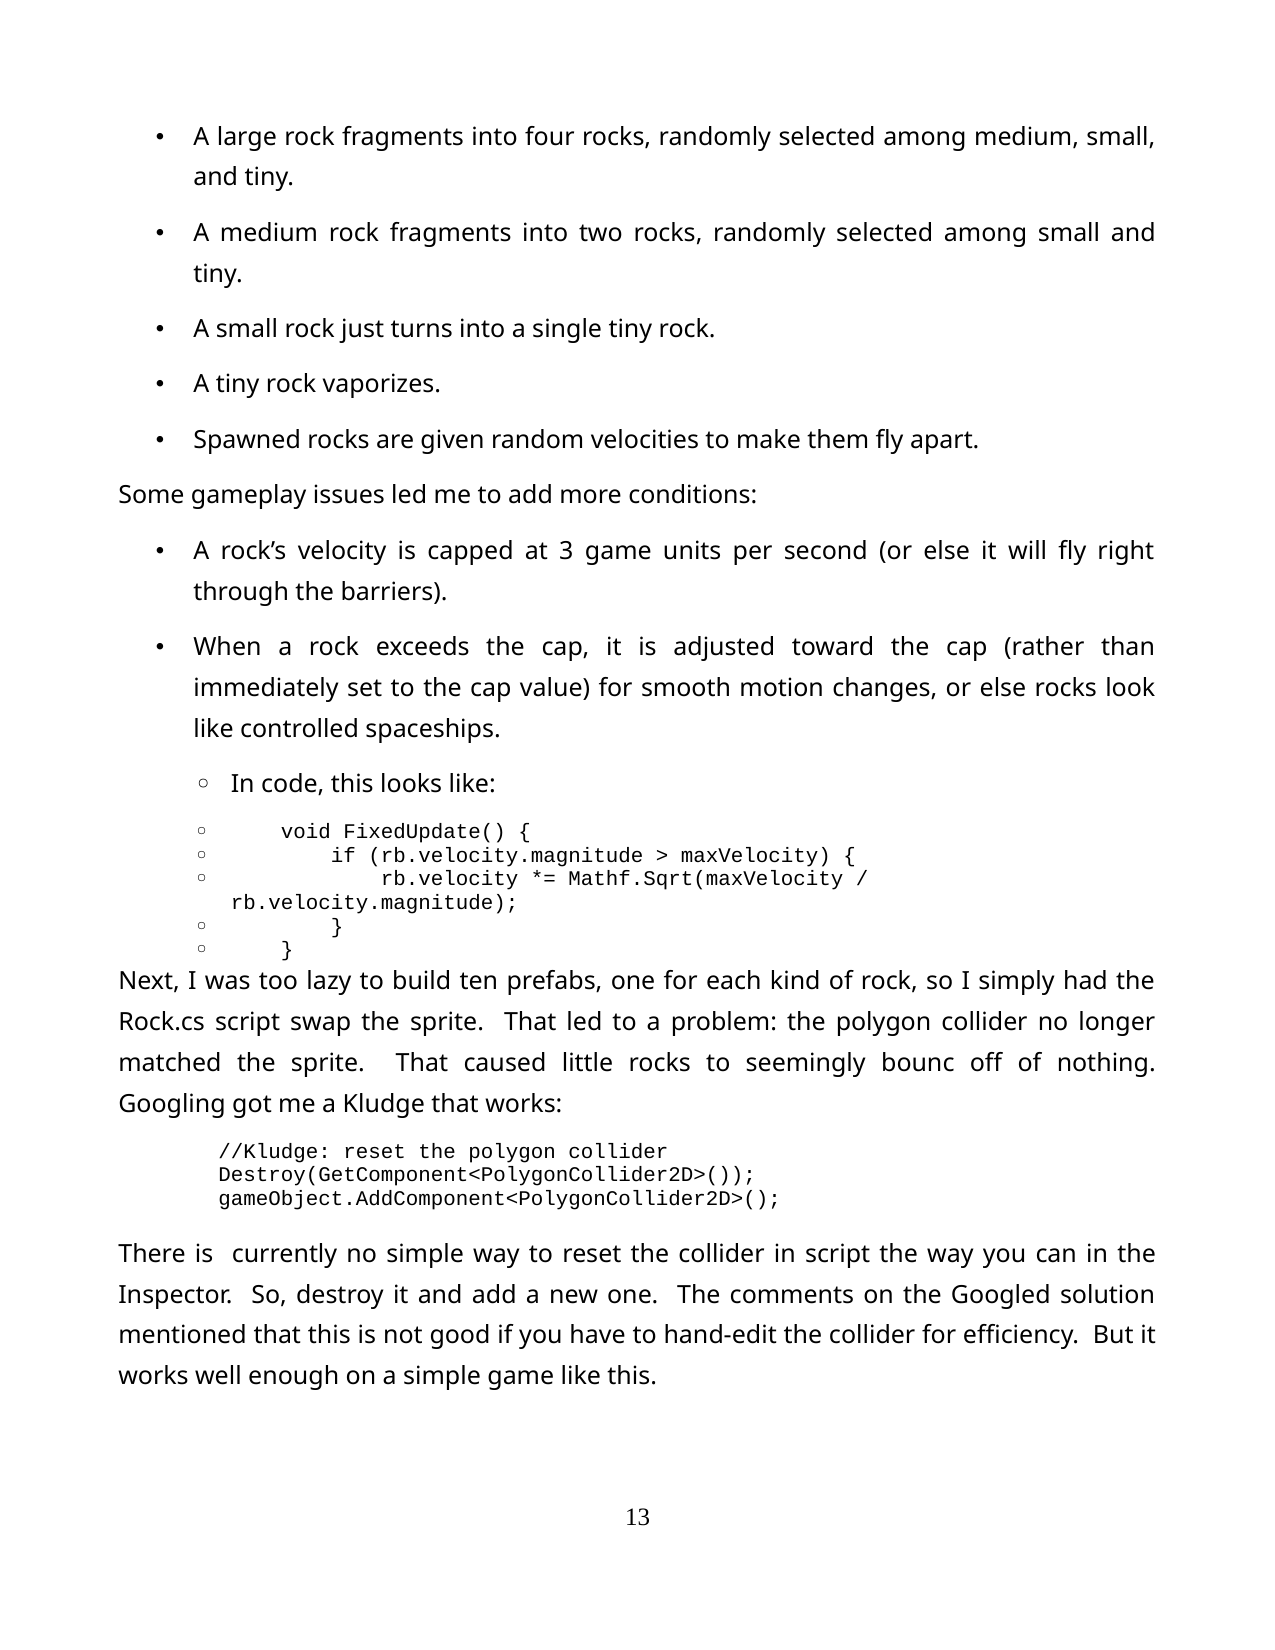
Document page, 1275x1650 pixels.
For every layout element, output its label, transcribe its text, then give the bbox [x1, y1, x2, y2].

text Some gameplay issues led me to add more conditions: [118, 477, 1157, 511]
list } [193, 939, 1157, 963]
list void FixedUpdate() { [193, 821, 1157, 845]
list A large rock fragments into four rocks, randomly selected among medium, small, and tiny. [156, 118, 1157, 193]
list } [193, 916, 1157, 939]
list When a rock exceeds the cap, it is adjusted toward the cap (rather than immediately set to the cap value) for smooth motion changes, or else rocks look like controlled spaceships. [156, 628, 1157, 744]
text There is currently no simple way to reset the collider in script the way you can in the Inspector. So, destroy it and add a new one. The comments on the Googled solution mentioned that this is not good if you have to hand-edit the collider for efficiency. But it works well enough on a simple game like this. [118, 1235, 1157, 1392]
list rb.velocity *= Mathf.Sqrt(maxVelocity / rb.velocity.magnitude); [193, 868, 1157, 916]
list Spawned rocks are given random velocities to make them fly apart. [156, 421, 1157, 456]
text Next, I was too lazy to build ten prefabs, one for each kind of rock, so I simply had the Rock.cs script swap the sprite. That led to a problem: the polygon collider no longer matched the sprite. That caused little rocks to seemingly bounc off of nothing. Googling got me a Kludge that works: [118, 963, 1157, 1119]
list A small rock just turns into a single tiny rock. [156, 311, 1157, 345]
text gameObject.AddComponent<PolygonCollider2D>(); [118, 1188, 1157, 1212]
list In code, this looks like: [193, 766, 1157, 800]
list A tiny rock vaporizes. [156, 366, 1157, 400]
list A rock’s velocity is capped at 3 game units per second (or else it will fly right through the barriers). [156, 532, 1157, 607]
list A medium rock fragments into two rocks, randomly selected among small and tiny. [156, 214, 1157, 289]
text Destroy(GetComponent<PolygonCollider2D>()); [118, 1164, 1157, 1188]
text //Kludge: reset the polygon collider [118, 1141, 1157, 1164]
list if (rb.velocity.magnitude > maxVelocity) { [193, 845, 1157, 868]
